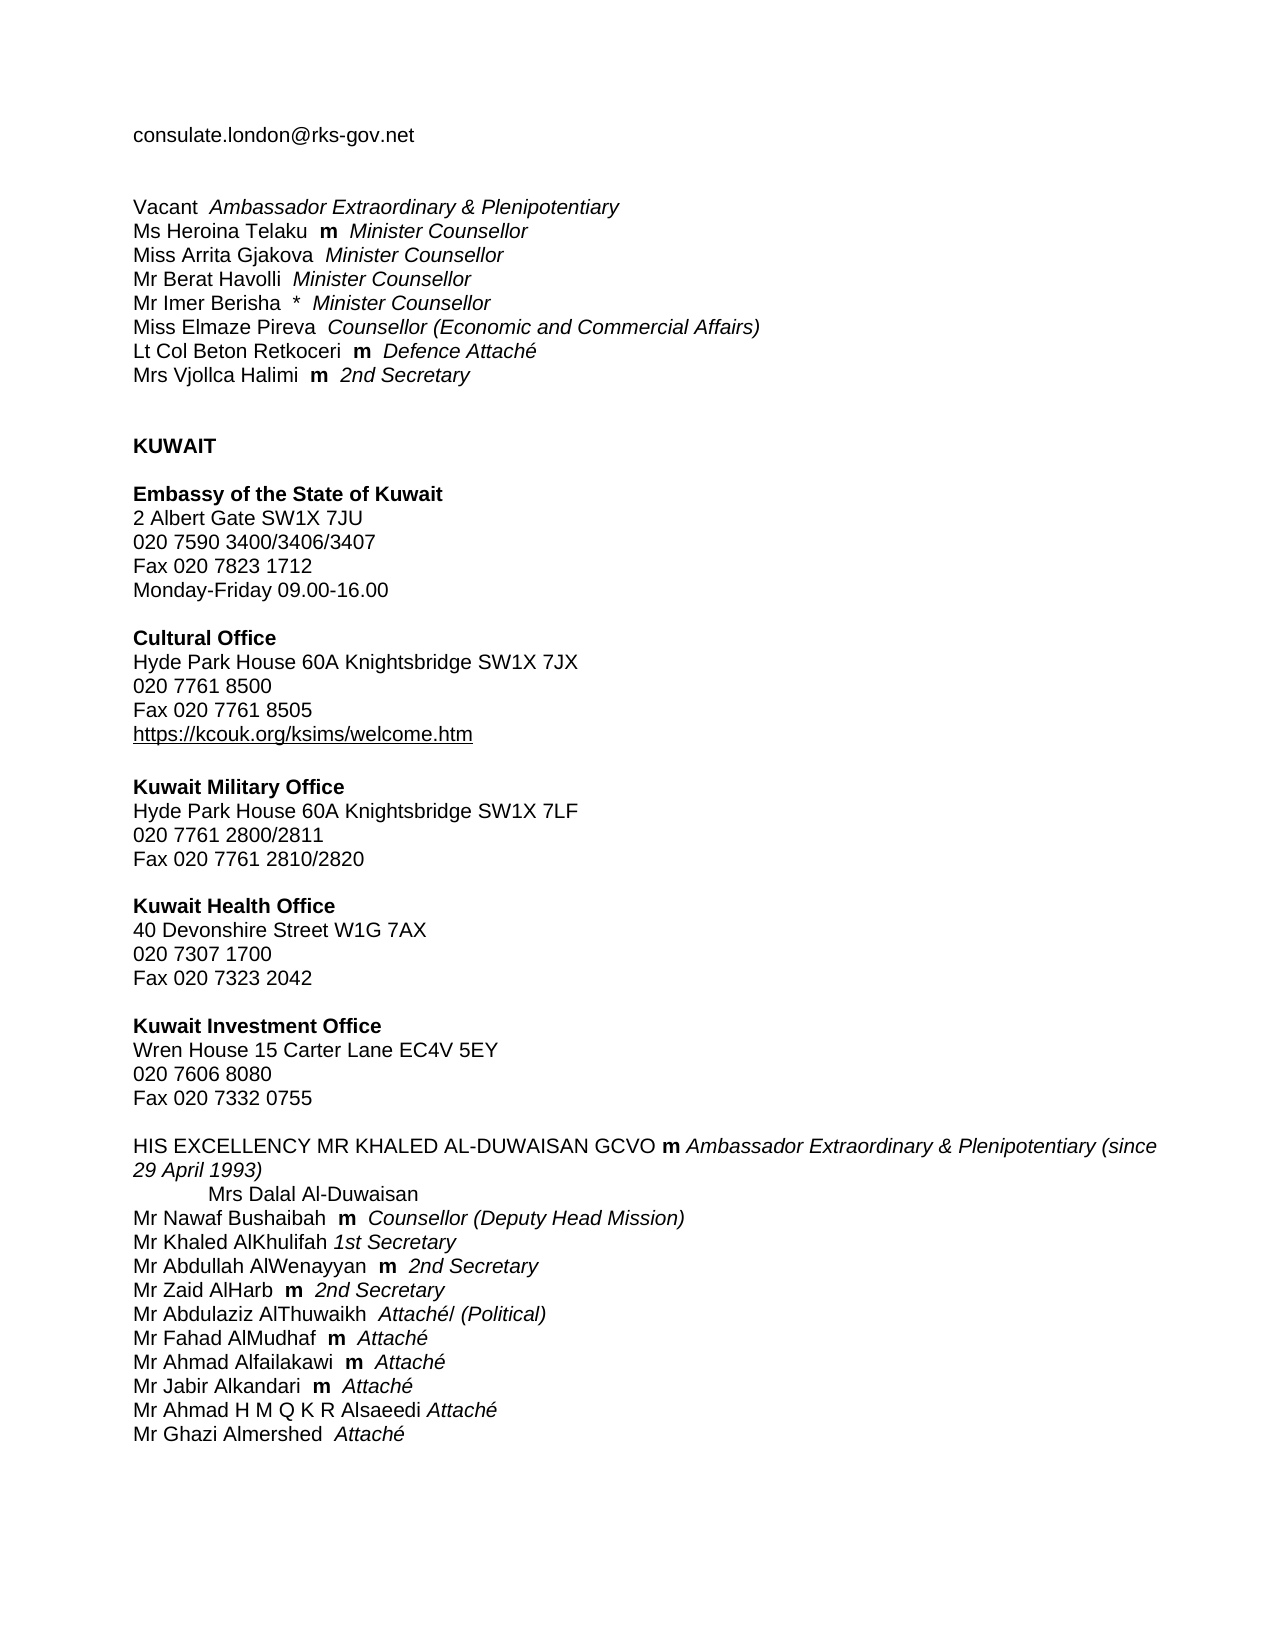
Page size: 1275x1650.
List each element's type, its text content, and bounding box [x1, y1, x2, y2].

text Mr Abdullah AlWenayyan m 2nd Secretary [133, 1254, 1181, 1278]
text 2 Albert Gate SW1X 7JU [133, 506, 1181, 530]
text Fax 020 7823 1712 [133, 554, 1181, 578]
text 020 7307 1700 [133, 942, 1181, 966]
text Fax 020 7761 8505 [133, 698, 1181, 722]
text Mr Khaled AlKhulifah 1st Secretary [133, 1230, 1181, 1254]
text Embassy of the State of Kuwait [133, 482, 1181, 506]
text Mrs Vjollca Halimi m 2nd Secretary [133, 362, 1181, 386]
text Miss Arrita Gjakova Minister Counsellor [133, 243, 1181, 267]
text Fax 020 7323 2042 [133, 966, 1181, 990]
text Mr Zaid AlHarb m 2nd Secretary [133, 1278, 1181, 1302]
text Miss Elmaze Pireva Counsellor (Economic and Commercial Affairs) [133, 314, 1181, 338]
text Mr Nawaf Bushaibah m Counsellor (Deputy Head Mission) [133, 1206, 1181, 1230]
text Kuwait Investment Office [133, 1014, 1181, 1038]
text 020 7761 2800/2811 [133, 822, 1181, 846]
text Vacant Ambassador Extraordinary & Plenipotentiary [133, 195, 1181, 219]
text Mr Jabir Alkandari m Attaché [133, 1373, 1181, 1397]
text consulate.london@rks-gov.net [133, 123, 1181, 147]
text 40 Devonshire Street W1G 7AX [133, 918, 1181, 942]
text Mr Ahmad H M Q K R Alsaeedi Attaché [133, 1397, 1181, 1421]
text Monday-Friday 09.00-16.00 [133, 578, 1181, 602]
text Hyde Park House 60A Knightsbridge SW1X 7LF [133, 798, 1181, 822]
text KUWAIT [133, 434, 1181, 458]
text Fax 020 7761 2810/2820 [133, 846, 1181, 870]
text Hyde Park House 60A Knightsbridge SW1X 7JX [133, 650, 1181, 674]
text 020 7590 3400/3406/3407 [133, 530, 1181, 554]
text https://kcouk.org/ksims/welcome.htm [133, 722, 1181, 746]
text Ms Heroina Telaku m Minister Counsellor [133, 219, 1181, 243]
text Mr Berat Havolli Minister Counsellor [133, 267, 1181, 291]
text Fax 020 7332 0755 [133, 1086, 1181, 1110]
text Mrs Dalal Al-Duwaisan [133, 1182, 1181, 1206]
text Wren House 15 Carter Lane EC4V 5EY [133, 1038, 1181, 1062]
text Mr Abdulaziz AlThuwaikh Attaché/ (Political) [133, 1302, 1181, 1326]
text HIS EXCELLENCY MR KHALED AL-DUWAISAN GCVO m Ambassador Extraordinary & Plenipotentiary (since 29 April 1993) [133, 1134, 1181, 1182]
text Mr Ghazi Almershed Attaché [133, 1421, 1181, 1445]
text Mr Imer Berisha * Minister Counsellor [133, 291, 1181, 314]
text Kuwait Military Office [133, 774, 1181, 798]
text Cultural Office [133, 626, 1181, 650]
text 020 7606 8080 [133, 1062, 1181, 1086]
text Lt Col Beton Retkoceri m Defence Attaché [133, 338, 1181, 362]
text 020 7761 8500 [133, 674, 1181, 698]
text Mr Fahad AlMudhaf m Attaché [133, 1326, 1181, 1349]
text Mr Ahmad Alfailakawi m Attaché [133, 1349, 1181, 1373]
text Kuwait Health Office [133, 894, 1181, 918]
